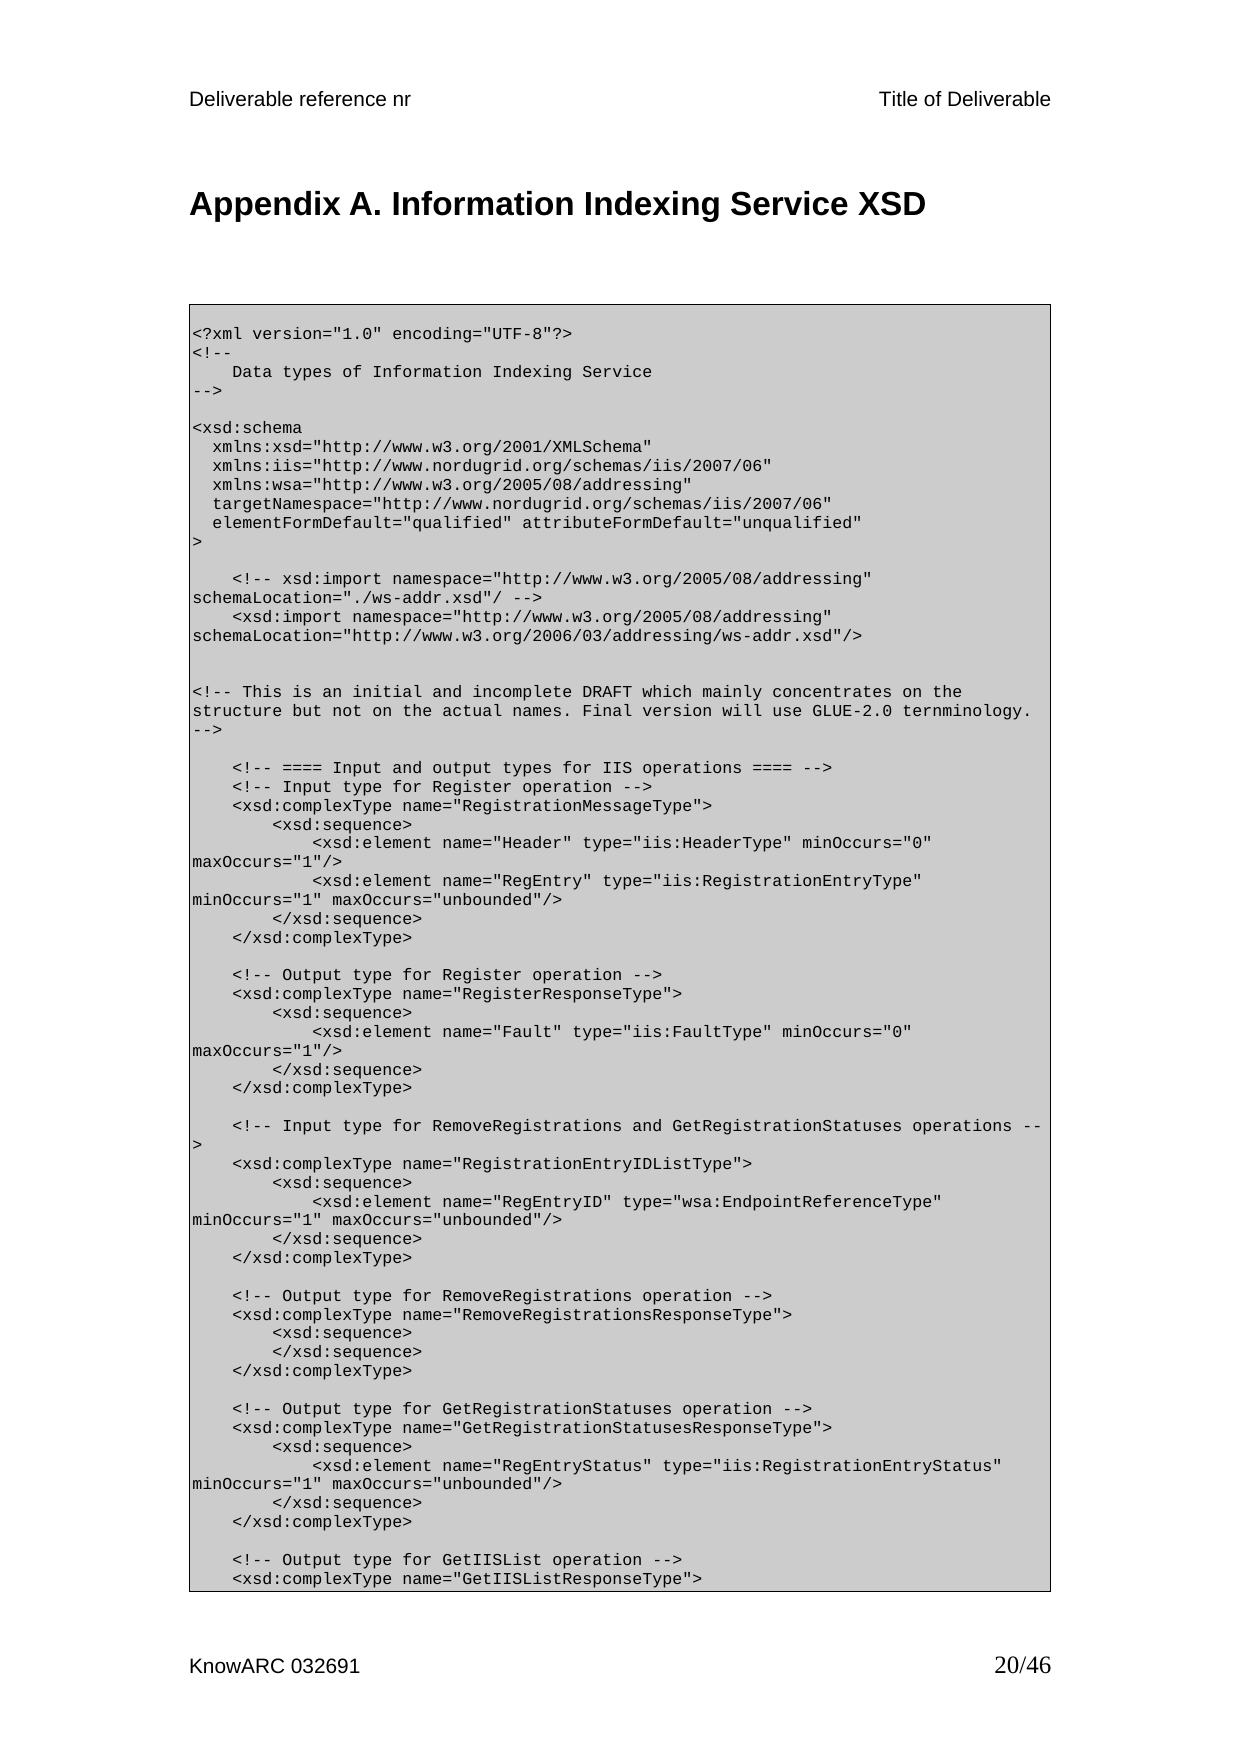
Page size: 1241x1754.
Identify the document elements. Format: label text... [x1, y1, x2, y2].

text <!-- Output type for RemoveRegistrations operation --> [190, 1284, 1050, 1303]
text <!-- Output type for GetRegistrationStatuses operation --> [190, 1397, 1050, 1416]
text > [190, 530, 1050, 549]
text </xsd:sequence> [190, 1058, 1050, 1077]
text </xsd:complexType> [190, 1247, 1050, 1265]
text <xsd:element name="Header" type="iis:HeaderType" minOccurs="0" maxOccurs="1"/> [190, 832, 1050, 869]
text <xsd:sequence> [190, 1322, 1050, 1341]
text <!-- This is an initial and incomplete DRAFT which mainly concentrates on the structure but not on the actual names. Final version will use GLUE-2.0 ternminology. --> [190, 681, 1050, 737]
text </xsd:sequence> [190, 1341, 1050, 1360]
text <xsd:complexType name="GetIISListResponseType"> [190, 1567, 1050, 1591]
text </xsd:sequence> [190, 1228, 1050, 1247]
text <!-- Output type for GetIISList operation --> [190, 1548, 1050, 1567]
text <xsd:complexType name="RegisterResponseType"> [190, 983, 1050, 1001]
text <!-- ==== Input and output types for IIS operations ==== --> [190, 756, 1050, 775]
text <xsd:complexType name="RemoveRegistrationsResponseType"> [190, 1303, 1050, 1322]
text <xsd:import namespace="http://www.w3.org/2005/08/addressing" schemaLocation="http://www.w3.org/2006/03/addressing/ws-addr.xsd"/> [190, 606, 1050, 643]
text </xsd:sequence> [190, 907, 1050, 926]
text </xsd:complexType> [190, 926, 1050, 945]
text Data types of Information Indexing Service [190, 360, 1050, 379]
text <!-- Output type for Register operation --> [190, 964, 1050, 983]
text <xsd:complexType name="RegistrationMessageType"> [190, 794, 1050, 813]
text <xsd:element name="Fault" type="iis:FaultType" minOccurs="0" maxOccurs="1"/> [190, 1020, 1050, 1058]
text </xsd:complexType> [190, 1511, 1050, 1529]
text <xsd:element name="RegEntry" type="iis:RegistrationEntryType" minOccurs="1" maxOccurs="unbounded"/> [190, 869, 1050, 907]
text targetNamespace="http://www.nordugrid.org/schemas/iis/2007/06" [190, 492, 1050, 511]
text <xsd:schema [190, 417, 1050, 436]
text </xsd:sequence> [190, 1492, 1050, 1511]
text xmlns:xsd="http://www.w3.org/2001/XMLSchema" [190, 436, 1050, 455]
text <xsd:element name="RegEntryID" type="wsa:EndpointReferenceType" minOccurs="1" maxOccurs="unbounded"/> [190, 1190, 1050, 1228]
text elementFormDefault="qualified" attributeFormDefault="unqualified" [190, 511, 1050, 530]
text <!-- Input type for RemoveRegistrations and GetRegistrationStatuses operations --> [190, 1114, 1050, 1152]
text <xsd:sequence> [190, 1435, 1050, 1454]
text <xsd:sequence> [190, 813, 1050, 832]
text <xsd:sequence> [190, 1001, 1050, 1020]
text <xsd:sequence> [190, 1171, 1050, 1190]
text --> [190, 379, 1050, 398]
text <xsd:element name="RegEntryStatus" type="iis:RegistrationEntryStatus" minOccurs="1" maxOccurs="unbounded"/> [190, 1454, 1050, 1492]
text xmlns:wsa="http://www.w3.org/2005/08/addressing" [190, 473, 1050, 492]
text </xsd:complexType> [190, 1077, 1050, 1096]
text <!-- Input type for Register operation --> [190, 775, 1050, 794]
subtitle Information Indexing Service XSD [189, 185, 1051, 222]
text </xsd:complexType> [190, 1360, 1050, 1378]
text <xsd:complexType name="RegistrationEntryIDListType"> [190, 1152, 1050, 1171]
text <!-- xsd:import namespace="http://www.w3.org/2005/08/addressing" schemaLocation="./ws-addr.xsd"/ --> [190, 568, 1050, 606]
text xmlns:iis="http://www.nordugrid.org/schemas/iis/2007/06" [190, 455, 1050, 473]
text <!-- [190, 342, 1050, 360]
text <xsd:complexType name="GetRegistrationStatusesResponseType"> [190, 1416, 1050, 1435]
text <?xml version="1.0" encoding="UTF-8"?> [190, 323, 1050, 342]
